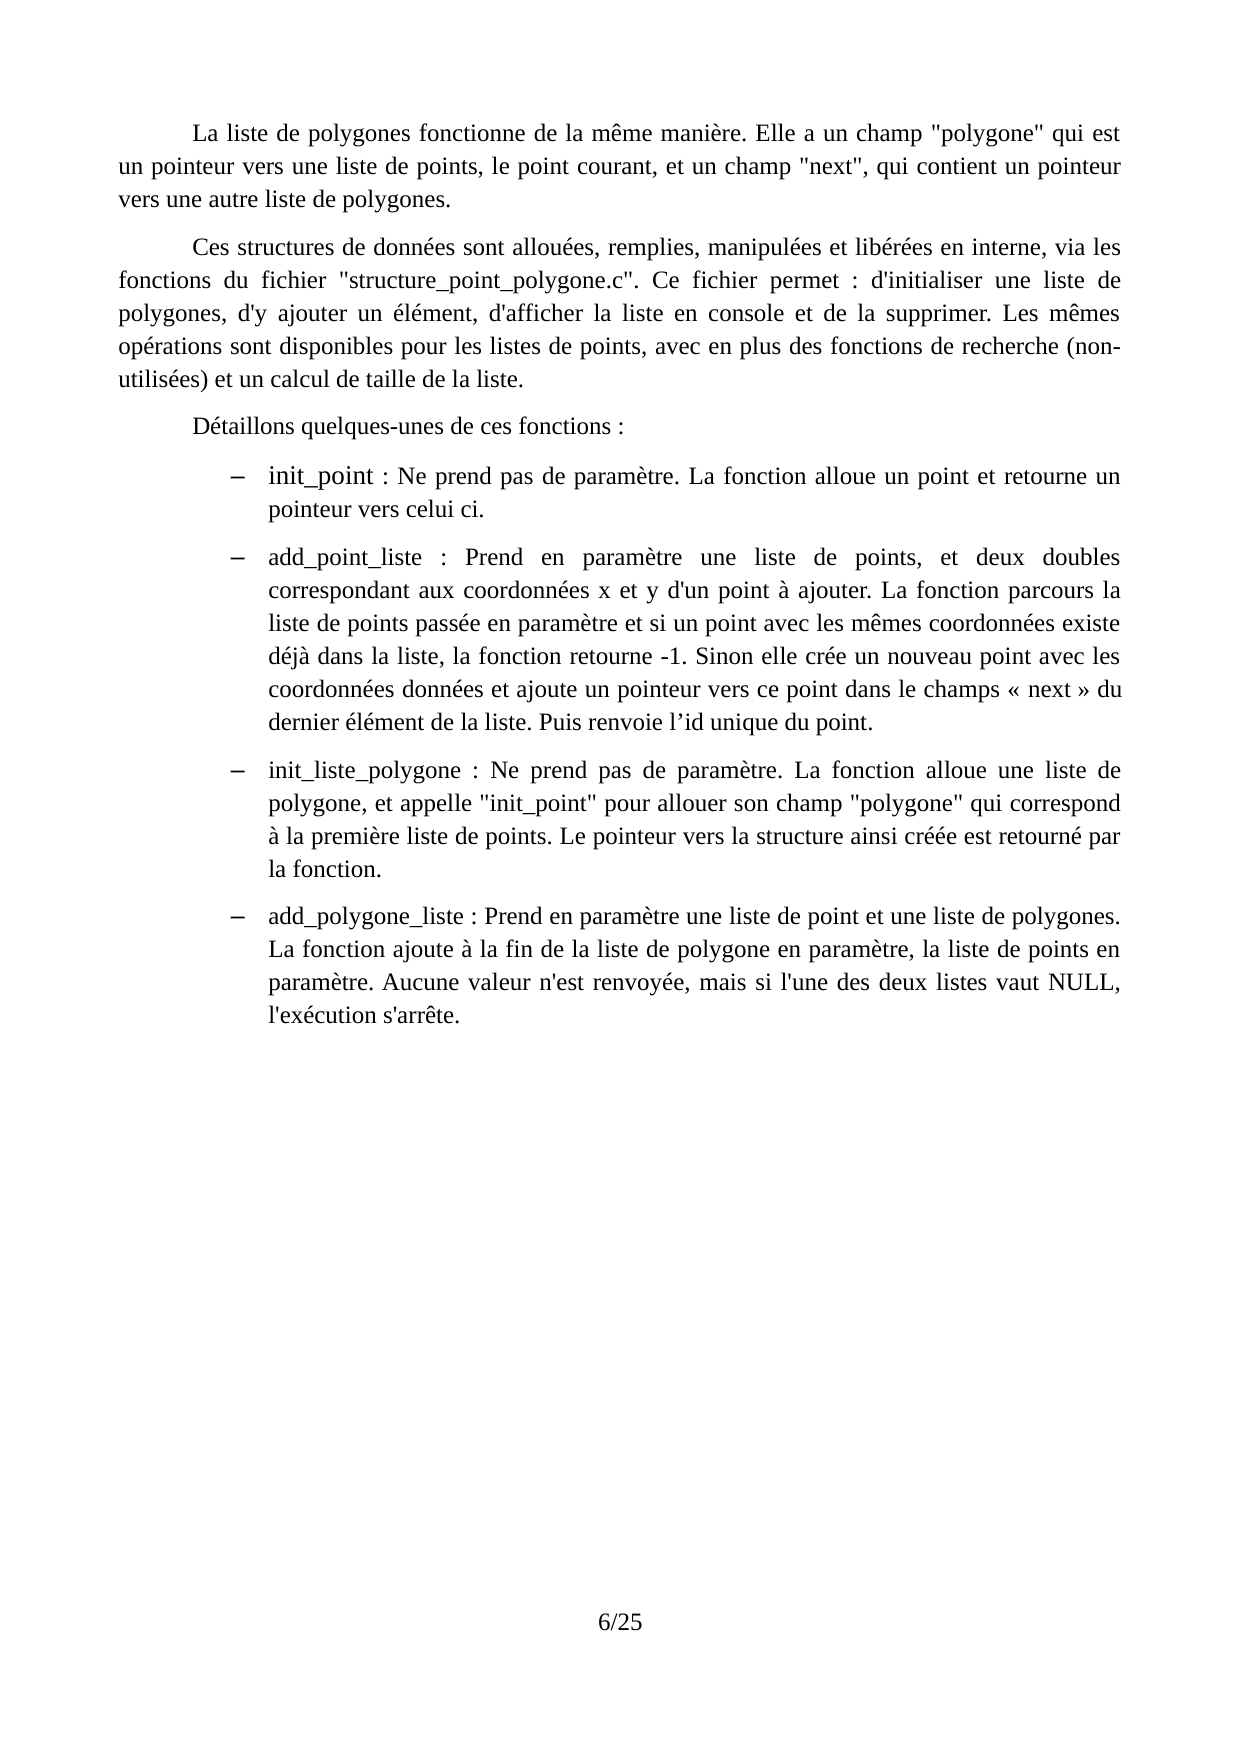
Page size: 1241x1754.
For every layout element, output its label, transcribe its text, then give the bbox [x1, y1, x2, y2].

list init_liste_polygone : Ne prend pas de paramètre. La fonction alloue une liste de polygone, et appelle "init_point" pour allouer son champ "polygone" qui correspond à la première liste de points. Le pointeur vers la structure ainsi créée est retourné par la fonction. [231, 755, 1122, 883]
text Ces structures de données sont allouées, remplies, manipulées et libérées en interne, via les fonctions du fichier "structure_point_polygone.c". Ce fichier permet : d'initialiser une liste de polygones, d'y ajouter un élément, d'afficher la liste en console et de la supprimer. Les mêmes opérations sont disponibles pour les listes de points, avec en plus des fonctions de recherche (non-utilisées) et un calcul de taille de la liste. [118, 232, 1122, 393]
text La liste de polygones fonctionne de la même manière. Elle a un champ "polygone" qui est un pointeur vers une liste de points, le point courant, et un champ "next", qui contient un pointeur vers une autre liste de polygones. [118, 118, 1122, 213]
list init_point : Ne prend pas de paramètre. La fonction alloue un point et retourne un pointeur vers celui ci. [231, 459, 1122, 523]
text Détaillons quelques-unes de ces fonctions : [118, 411, 1122, 440]
list add_polygone_liste : Prend en paramètre une liste de point et une liste de polygones. La fonction ajoute à la fin de la liste de polygone en paramètre, la liste de points en paramètre. Aucune valeur n'est renvoyée, mais si l'une des deux listes vaut NULL, l'exécution s'arrête. [231, 901, 1122, 1029]
list add_point_liste : Prend en paramètre une liste de points, et deux doubles correspondant aux coordonnées x et y d'un point à ajouter. La fonction parcours la liste de points passée en paramètre et si un point avec les mêmes coordonnées existe déjà dans la liste, la fonction retourne -1. Sinon elle crée un nouveau point avec les coordonnées données et ajoute un pointeur vers ce point dans le champs « next » du dernier élément de la liste. Puis renvoie l’id unique du point. [231, 542, 1122, 736]
